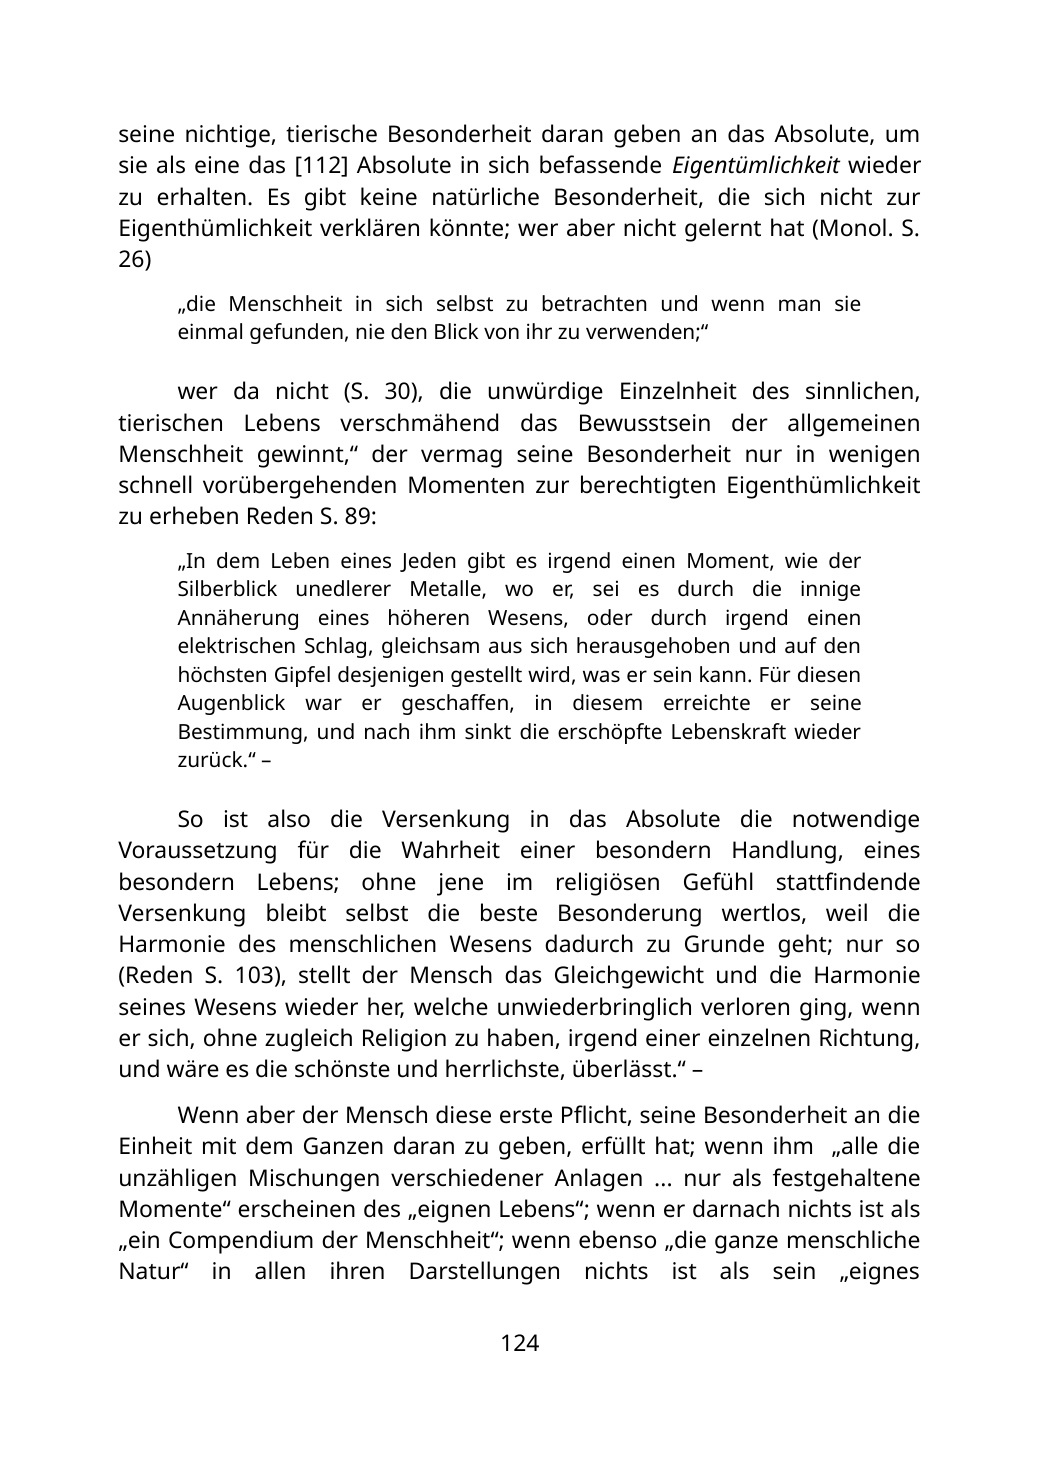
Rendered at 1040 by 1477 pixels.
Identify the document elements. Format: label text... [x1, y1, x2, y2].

text „die Menschheit in sich selbst zu betrachten und wenn man sie einmal gefunden, nie den Blick von ihr zu verwenden;“ [177, 289, 862, 346]
text wer da nicht (S. 30), die unwürdige Einzelnheit des sinnlichen, tierischen Lebens verschmähend das Bewusstsein der allgemeinen Menschheit gewinnt,“ der vermag seine Besonderheit nur in wenigen schnell vorübergehenden Momenten zur berechtigten Eigenthümlichkeit zu erheben Reden S. 89: [118, 375, 921, 532]
text „In dem Leben eines Jeden gibt es irgend einen Moment, wie der Silberblick unedlerer Metalle, wo er, sei es durch die innige Annäherung eines höheren Wesens, oder durch irgend einen elektrischen Schlag, gleichsam aus sich herausgehoben und auf den höchsten Gipfel desjenigen gestellt wird, was er sein kann. Für diesen Augenblick war er geschaffen, in diesem erreichte er seine Bestimmung, und nach ihm sinkt die erschöpfte Lebenskraft wieder zurück.“ – [177, 546, 862, 774]
text So ist also die Versenkung in das Absolute die notwendige Voraussetzung für die Wahrheit einer besondern Handlung, eines besondern Lebens; ohne jene im religiösen Gefühl stattfindende Versenkung bleibt selbst die beste Besonderung wertlos, weil die Harmonie des menschlichen Wesens dadurch zu Grunde geht; nur so (Reden S. 103), stellt der Mensch das Gleichgewicht und die Harmonie seines Wesens wieder her, welche unwiederbringlich verloren ging, wenn er sich, ohne zugleich Religion zu haben, irgend einer einzelnen Richtung, und wäre es die schönste und herrlichste, überlässt.“ – [118, 803, 921, 1084]
text Wenn aber der Mensch diese erste Pflicht, seine Besonderheit an die Einheit mit dem Ganzen daran zu geben, erfüllt hat; wenn ihm „alle die unzähligen Mischungen verschiedener Anlagen ... nur als festgehaltene Momente“ erscheinen des „eignen Lebens“; wenn er darnach nichts ist als „ein Compendium der Menschheit“; wenn ebenso „die ganze menschliche Natur“ in allen ihren Darstellungen nichts ist als sein „eignes [118, 1099, 921, 1286]
text seine nichtige, tierische Besonderheit daran geben an das Absolute, um sie als eine das [112] Absolute in sich befassende Eigentümlichkeit wieder zu erhalten. Es gibt keine natürliche Besonderheit, die sich nicht zur Eigenthümlichkeit verklären könnte; wer aber nicht gelernt hat (Monol. S. 26) [118, 118, 921, 274]
